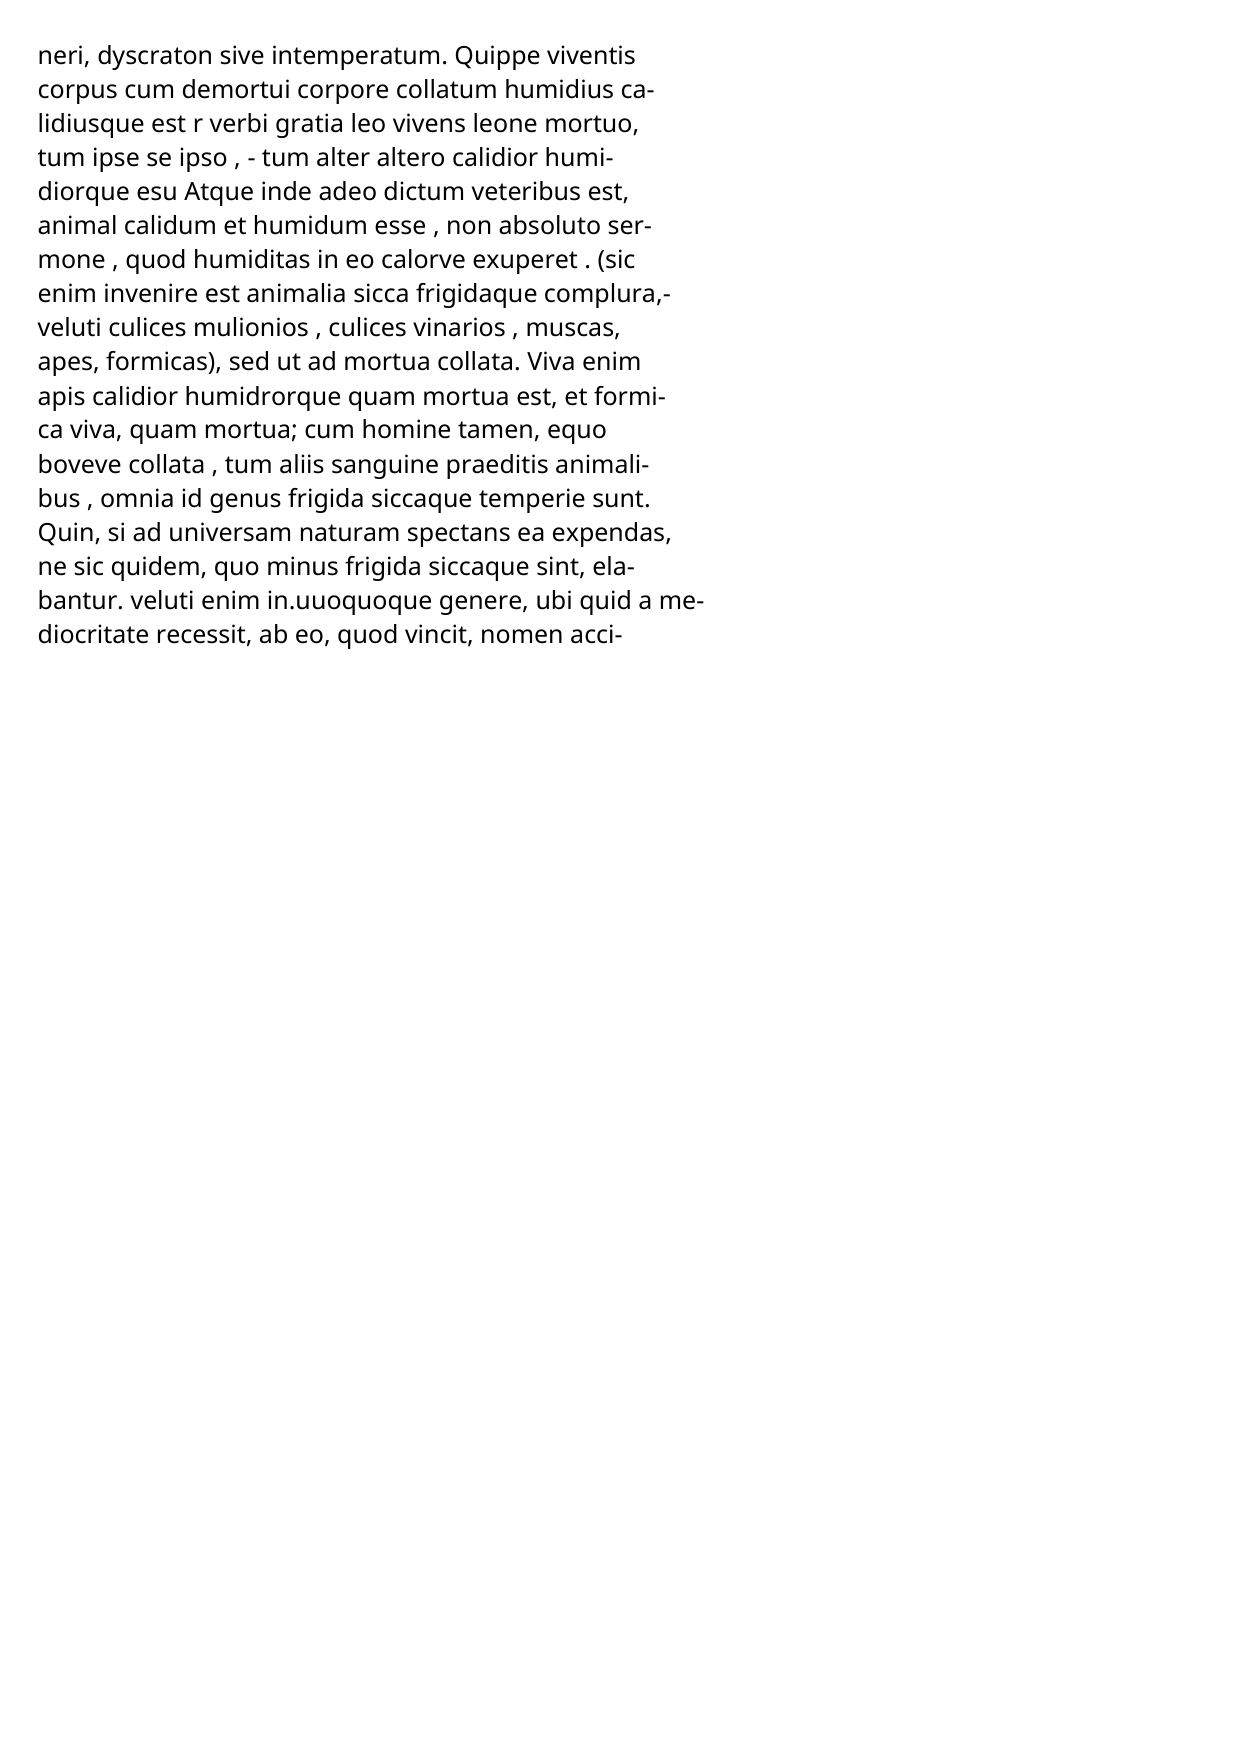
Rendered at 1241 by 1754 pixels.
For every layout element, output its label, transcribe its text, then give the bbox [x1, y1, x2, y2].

text neri, dyscraton sive intemperatum. Quippe viventis corpus cum demortui corpore collatum humidius ca- lidiusque est r verbi gratia leo vivens leone mortuo, tum ipse se ipso , - tum alter altero calidior humi- diorque esu Atque inde adeo dictum veteribus est, animal calidum et humidum esse , non absoluto ser- mone , quod humiditas in eo calorve exuperet . (sic enim invenire est animalia sicca frigidaque complura,- veluti culices mulionios , culices vinarios , muscas, apes, formicas), sed ut ad mortua collata. Viva enim apis calidior humidrorque quam mortua est, et formi- ca viva, quam mortua; cum homine tamen, equo boveve collata , tum aliis sanguine praeditis animali- bus , omnia id genus frigida siccaque temperie sunt. Quin, si ad universam naturam spectans ea expendas, ne sic quidem, quo minus frigida siccaque sint, ela- bantur. veluti enim in.uuoquoque genere, ubi quid a me- diocritate recessit, ab eo, quod vincit, nomen acci- [37, 37, 1203, 651]
